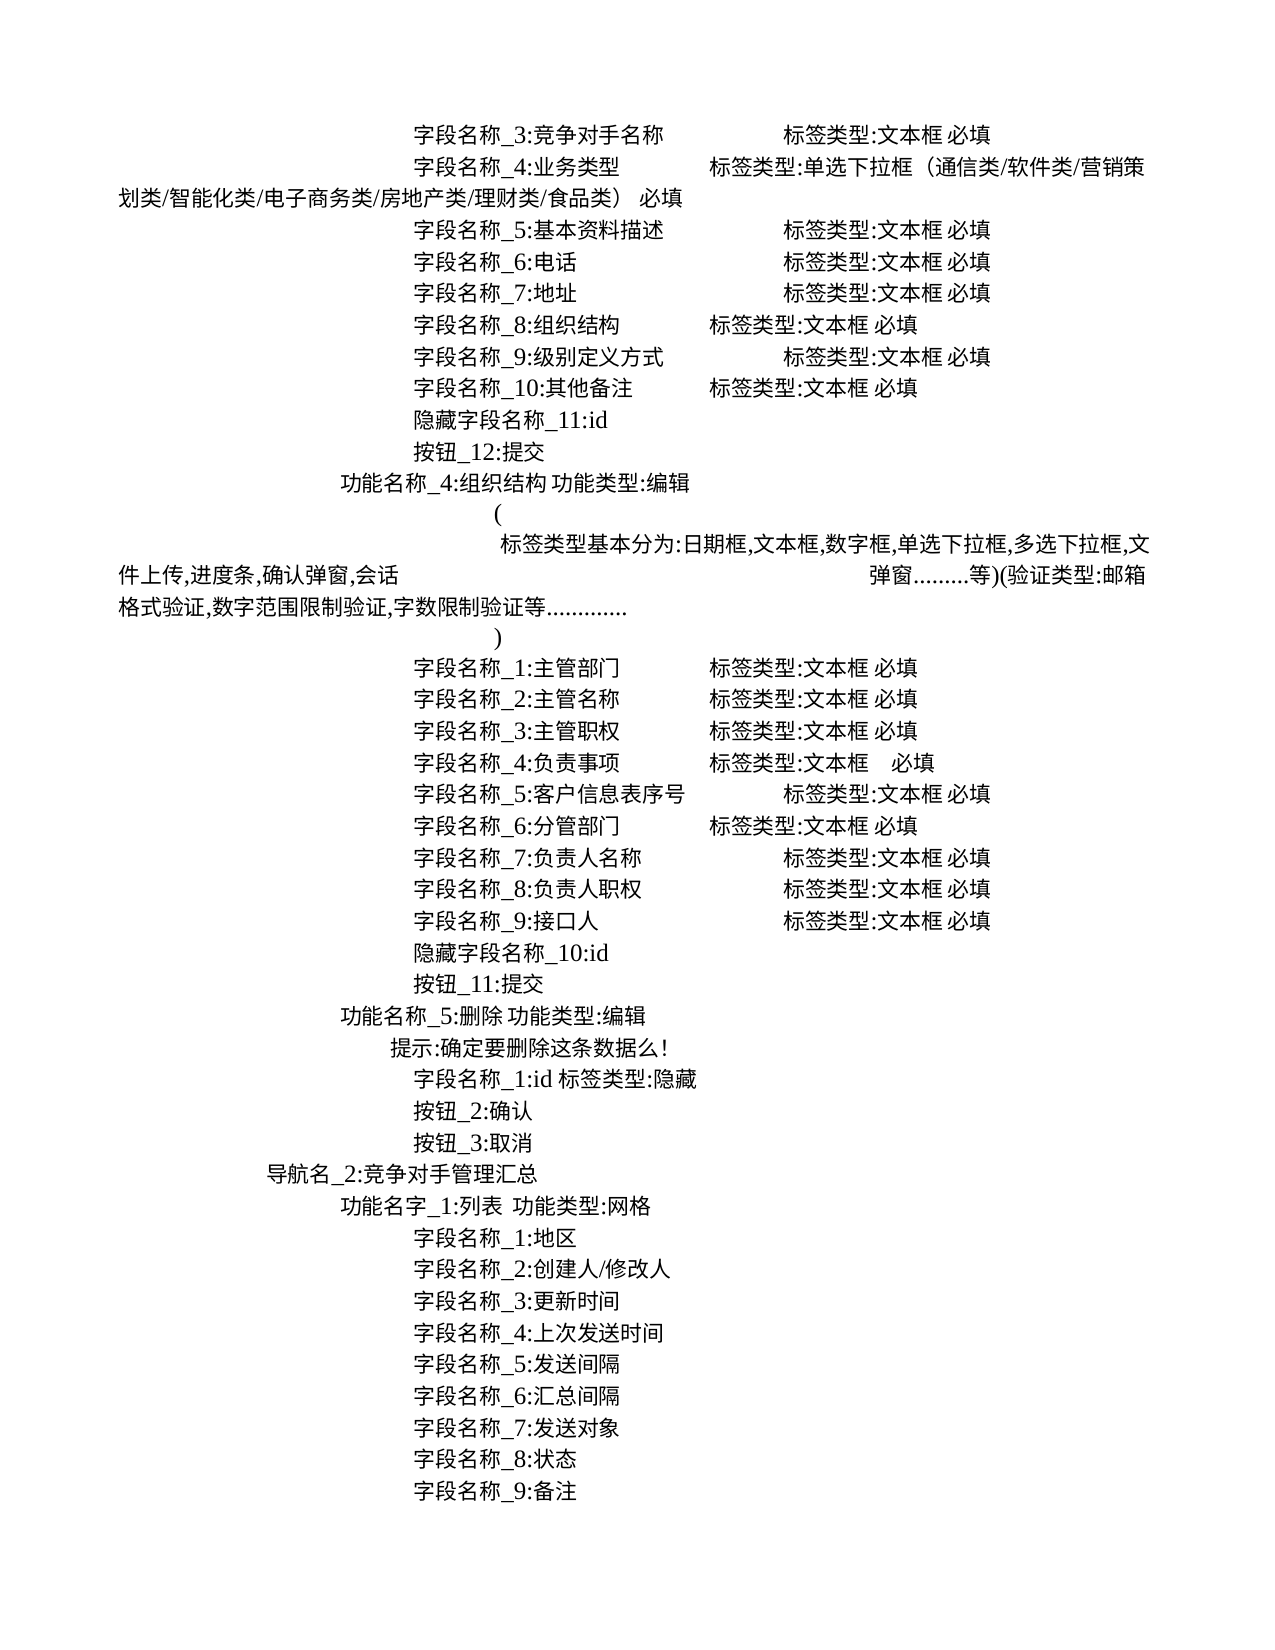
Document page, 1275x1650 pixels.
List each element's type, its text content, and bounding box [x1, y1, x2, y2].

text 字段名称_5:基本资料描述 标签类型:文本框 必填 [118, 213, 1157, 245]
text 功能名字_1:列表 功能类型:网格 [118, 1189, 1157, 1221]
text ( [118, 498, 1157, 527]
text 字段名称_4:业务类型 标签类型:单选下拉框（通信类/软件类/营销策划类/智能化类/电子商务类/房地产类/理财类/食品类） 必填 [118, 150, 1157, 213]
text 导航名_2:竞争对手管理汇总 [118, 1157, 1157, 1189]
text 字段名称_6:汇总间隔 [118, 1379, 1157, 1411]
text 字段名称_9:级别定义方式 标签类型:文本框 必填 [118, 340, 1157, 371]
text 字段名称_8:状态 [118, 1442, 1157, 1474]
text 字段名称_1:主管部门 标签类型:文本框 必填 [118, 651, 1157, 682]
text 字段名称_6:电话 标签类型:文本框 必填 [118, 245, 1157, 276]
text 字段名称_8:负责人职权 标签类型:文本框 必填 [118, 872, 1157, 904]
text 字段名称_10:其他备注 标签类型:文本框 必填 [118, 371, 1157, 403]
text 字段名称_7:负责人名称 标签类型:文本框 必填 [118, 841, 1157, 872]
text 字段名称_1:id 标签类型:隐藏 [118, 1062, 1157, 1094]
text 按钮_11:提交 [118, 967, 1157, 999]
text 隐藏字段名称_11:id [118, 403, 1157, 435]
text 字段名称_1:地区 [118, 1221, 1157, 1252]
text ) [118, 622, 1157, 651]
text 字段名称_7:发送对象 [118, 1411, 1157, 1442]
text 字段名称_4:负责事项 标签类型:文本框 必填 [118, 746, 1157, 777]
text 字段名称_9:接口人 标签类型:文本框 必填 [118, 904, 1157, 936]
text 功能名称_4:组织结构 功能类型:编辑 [118, 466, 1157, 498]
text 提示:确定要删除这条数据么！ [118, 1031, 1157, 1062]
text 字段名称_8:组织结构 标签类型:文本框 必填 [118, 308, 1157, 340]
text 标签类型基本分为:日期框,文本框,数字框,单选下拉框,多选下拉框,文件上传,进度条,确认弹窗,会话 弹窗.........等)(验证类型:邮箱格式验证,数字范围限制验证,字数限制验证等............. [118, 527, 1157, 622]
text 按钮_12:提交 [118, 435, 1157, 466]
text 字段名称_5:客户信息表序号 标签类型:文本框 必填 [118, 777, 1157, 809]
text 字段名称_9:备注 [118, 1474, 1157, 1506]
text 字段名称_3:竞争对手名称 标签类型:文本框 必填 [118, 118, 1157, 150]
text 隐藏字段名称_10:id [118, 936, 1157, 967]
text 字段名称_5:发送间隔 [118, 1347, 1157, 1379]
text 字段名称_6:分管部门 标签类型:文本框 必填 [118, 809, 1157, 841]
text 功能名称_5:删除 功能类型:编辑 [118, 999, 1157, 1031]
text 字段名称_4:上次发送时间 [118, 1316, 1157, 1347]
text 字段名称_3:主管职权 标签类型:文本框 必填 [118, 714, 1157, 746]
text 按钮_3:取消 [118, 1126, 1157, 1157]
text 按钮_2:确认 [118, 1094, 1157, 1126]
text 字段名称_2:创建人/修改人 [118, 1252, 1157, 1284]
text 字段名称_7:地址 标签类型:文本框 必填 [118, 276, 1157, 308]
text 字段名称_3:更新时间 [118, 1284, 1157, 1316]
text 字段名称_2:主管名称 标签类型:文本框 必填 [118, 682, 1157, 714]
